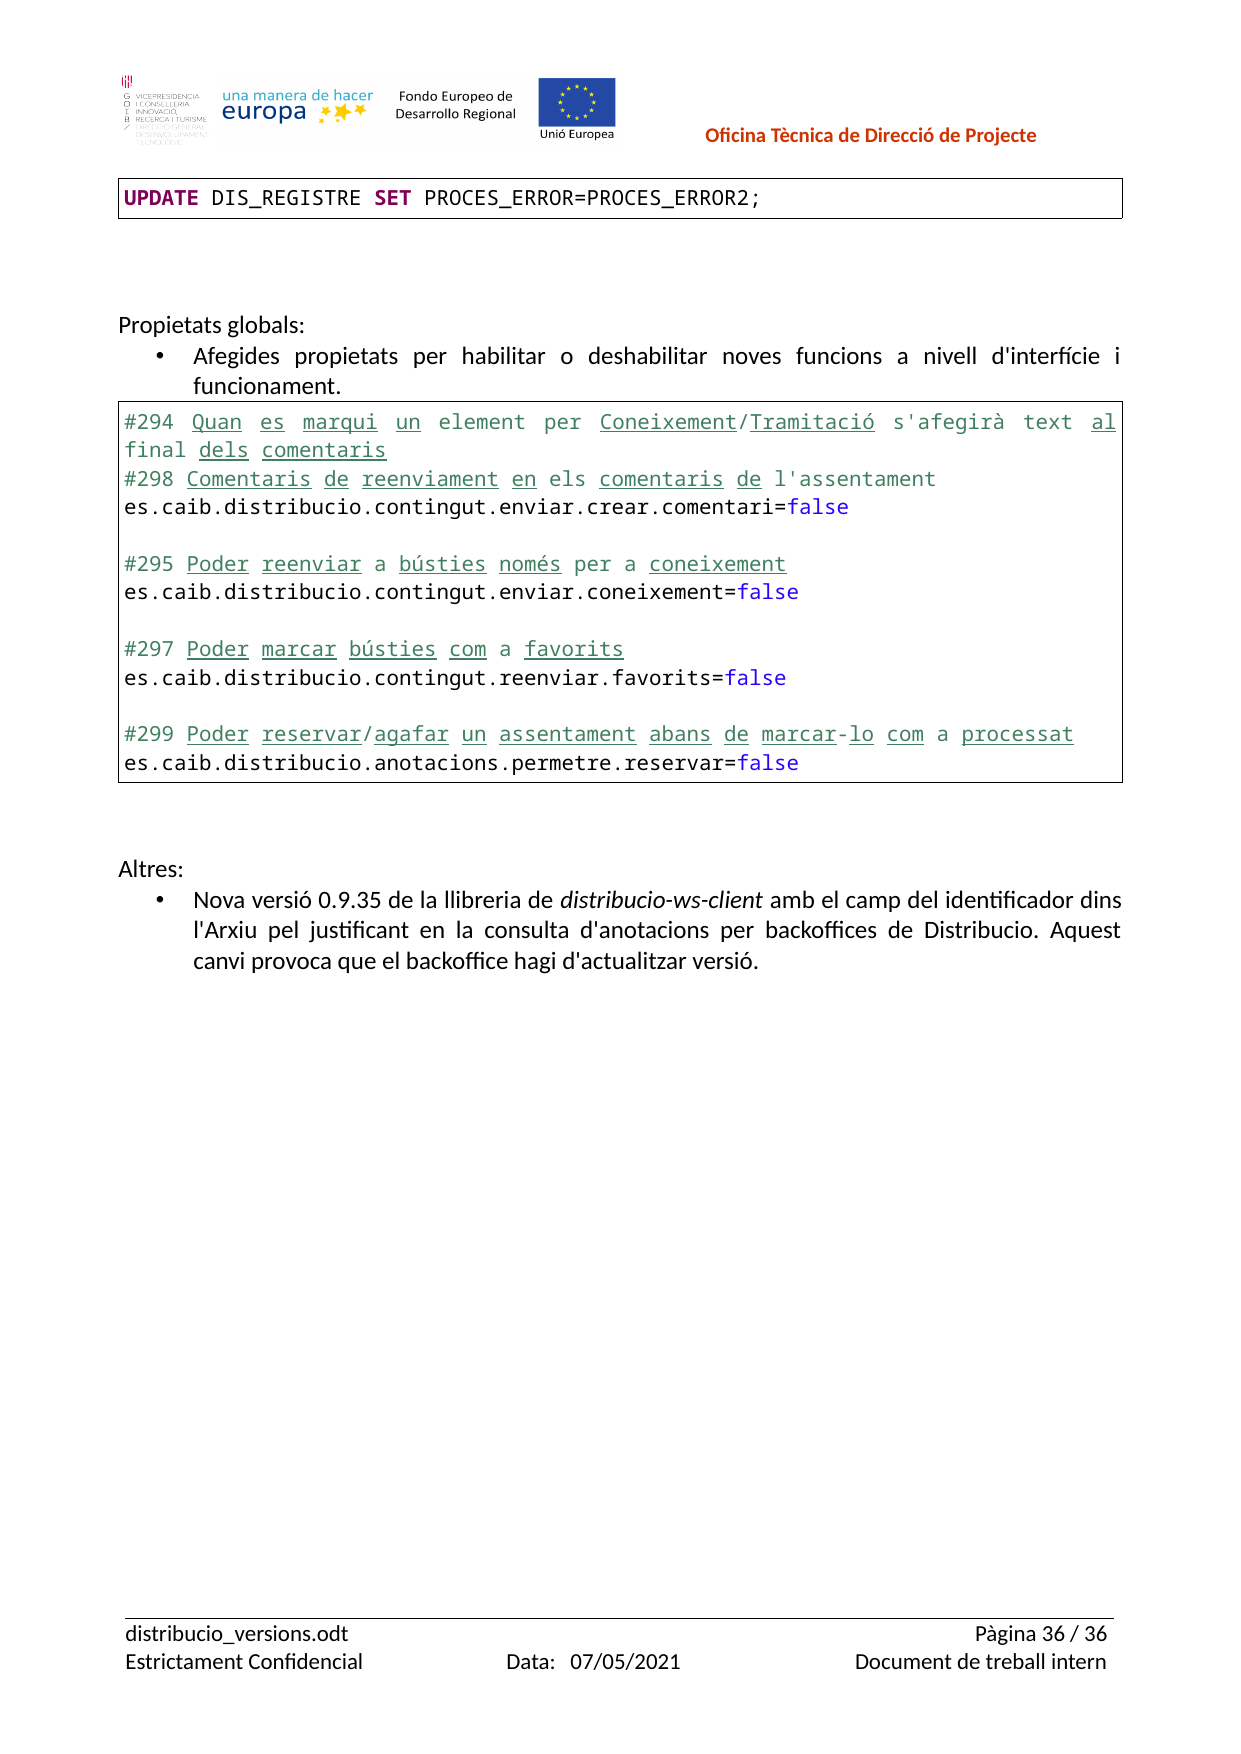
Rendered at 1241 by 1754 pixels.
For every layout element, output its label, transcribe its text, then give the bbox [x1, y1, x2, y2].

list Afegides propietats per habilitar o deshabilitar noves funcions a nivell d'interfície i funcionament. [156, 340, 1122, 401]
text Propietats globals: [118, 309, 1122, 340]
picture [219, 73, 621, 147]
table_header #294 Quan es marqui un element per Coneixement/Tramitació s'afegirà text al final dels comentaris #298 Comentaris de reenviament en els comentaris de l'assentament es.caib.distribucio.contingut.enviar.crear.comentari=false #295 Poder reenviar a bústies només per a coneixement es.caib.distribucio.contingut.enviar.coneixement=false #297 Poder marcar bústies com a favorits es.caib.distribucio.contingut.reenviar.favorits=false #299 Poder reservar/agafar un assentament abans de marcar-lo com a processat es.caib.distribucio.anotacions.permetre.reservar=false [119, 402, 1122, 782]
table_header UPDATE DIS_REGISTRE SET PROCES_ERROR=PROCES_ERROR2; [119, 179, 1122, 218]
list Nova versió 0.9.35 de la llibreria de distribucio-ws-client amb el camp del identificador dins l'Arxiu pel justificant en la consulta d'anotacions per backoffices de Distribucio. Aquest canvi provoca que el backoffice hagi d'actualitzar versió. [156, 884, 1122, 976]
text Altres: [118, 853, 1122, 884]
picture [118, 73, 213, 147]
